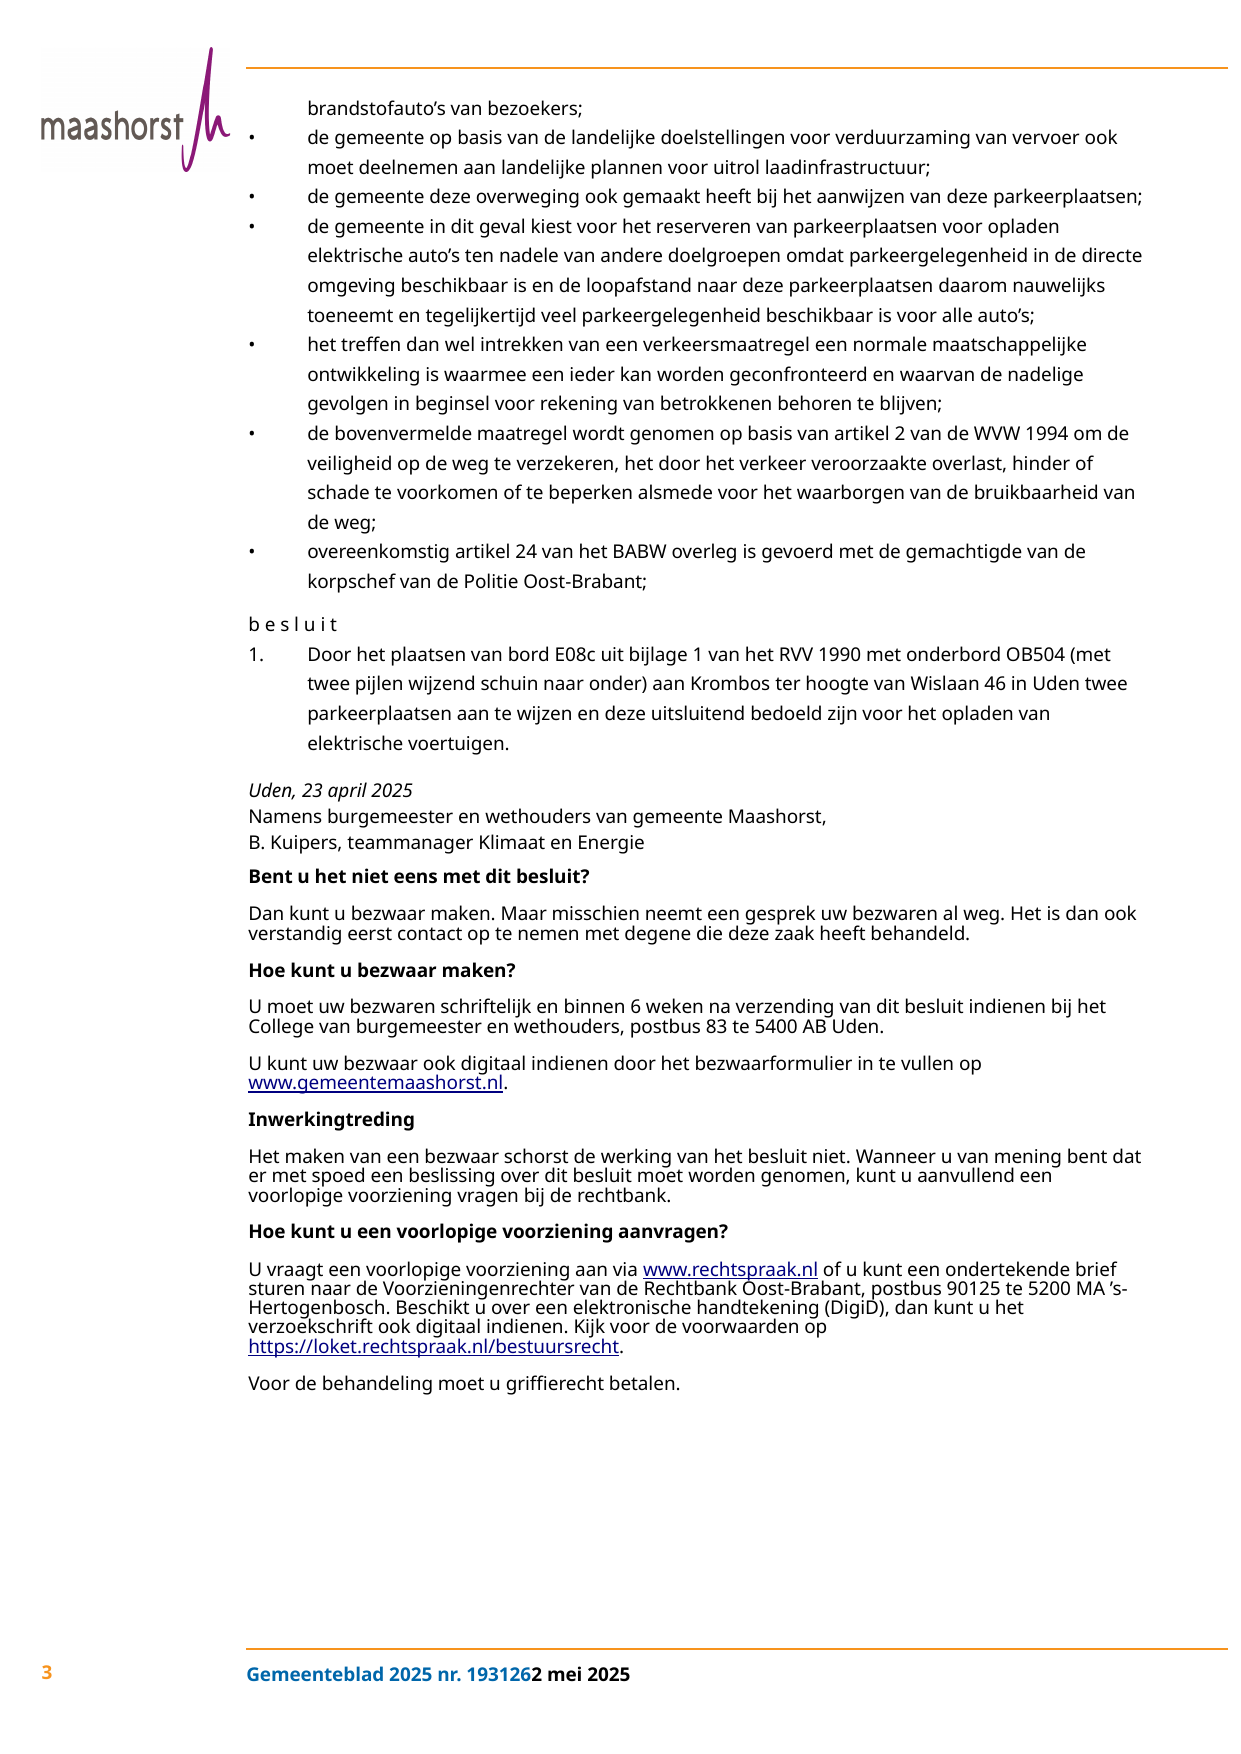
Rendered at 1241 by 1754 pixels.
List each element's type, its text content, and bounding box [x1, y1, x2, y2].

list de gemeente deze overweging ook gemaakt heeft bij het aanwijzen van deze parkeerplaatsen; [248, 183, 1152, 209]
list de bovenvermelde maatregel wordt genomen op basis van artikel 2 van de WVW 1994 om de veiligheid op de weg te verzekeren, het door het verkeer veroorzaakte overlast, hinder of schade te voorkomen of te beperken alsmede voor het waarborgen van de bruikbaarheid van de weg; [248, 420, 1152, 535]
list de gemeente op basis van de landelijke doelstellingen voor verduurzaming van vervoer ook moet deelnemen aan landelijke plannen voor uitrol laadinfrastructuur; [248, 124, 1152, 180]
text U kunt uw bezwaar ook digitaal indienen door het bezwaarformulier in te vullen op www.gemeentemaashorst.nl. [248, 1055, 1152, 1093]
text Hoe kunt u bezwaar maken? [248, 962, 1152, 981]
text Bent u het niet eens met dit besluit? [248, 868, 1152, 888]
text Het maken van een bezwaar schorst de werking van het besluit niet. Wanneer u van mening bent dat er met spoed een beslissing over dit besluit moet worden genomen, kunt u aanvullend een voorlopige voorziening vragen bij de rechtbank. [248, 1148, 1152, 1206]
text U vraagt een voorlopige voorziening aan via www.rechtspraak.nl of u kunt een ondertekende brief sturen naar de Voorzieningenrechter van de Rechtbank Oost-Brabant, postbus 90125 te 5200 MA ’s-Hertogenbosch. Beschikt u over een elektronische handtekening (DigiD), dan kunt u het verzoekschrift ook digitaal indienen. Kijk voor de voorwaarden op https://loket.rechtspraak.nl/bestuursrecht. [248, 1261, 1152, 1357]
list brandstofauto’s van bezoekers; [248, 95, 1152, 121]
text Uden, 23 april 2025 [248, 777, 1152, 803]
text U moet uw bezwaren schriftelijk en binnen 6 weken na verzending van dit besluit indienen bij het College van burgemeester en wethouders, postbus 83 te 5400 AB Uden. [248, 998, 1152, 1037]
text Voor de behandeling moet u griffierecht betalen. [248, 1374, 1152, 1394]
text Inwerkingtreding [248, 1111, 1152, 1130]
text b e s l u i t [248, 611, 1152, 637]
text Hoe kunt u een voorlopige voorziening aanvragen? [248, 1223, 1152, 1243]
list de gemeente in dit geval kiest voor het reserveren van parkeerplaatsen voor opladen elektrische auto’s ten nadele van andere doelgroepen omdat parkeergelegenheid in de directe omgeving beschikbaar is en de loopafstand naar deze parkeerplaatsen daarom nauwelijks toeneemt en tegelijkertijd veel parkeergelegenheid beschikbaar is voor alle auto’s; [248, 213, 1152, 328]
text Namens burgemeester en wethouders van gemeente Maashorst, [248, 803, 1152, 829]
list Door het plaatsen van bord E08c uit bijlage 1 van het RVV 1990 met onderbord OB504 (met twee pijlen wijzend schuin naar onder) aan Krombos ter hoogte van Wislaan 46 in Uden twee parkeerplaatsen aan te wijzen en deze uitsluitend bedoeld zijn voor het opladen van elektrische voertuigen. [248, 641, 1152, 755]
text Dan kunt u bezwaar maken. Maar misschien neemt een gesprek uw bezwaren al weg. Het is dan ook verstandig eerst contact op te nemen met degene die deze zaak heeft behandeld. [248, 905, 1152, 944]
text B. Kuipers, teammanager Klimaat en Energie [248, 829, 1152, 855]
list overeenkomstig artikel 24 van het BABW overleg is gevoerd met de gemachtigde van de korpschef van de Politie Oost-Brabant; [248, 538, 1152, 594]
list het treffen dan wel intrekken van een verkeersmaatregel een normale maatschappelijke ontwikkeling is waarmee een ieder kan worden geconfronteerd en waarvan de nadelige gevolgen in beginsel voor rekening van betrokkenen behoren te blijven; [248, 331, 1152, 416]
picture [41, 47, 231, 172]
